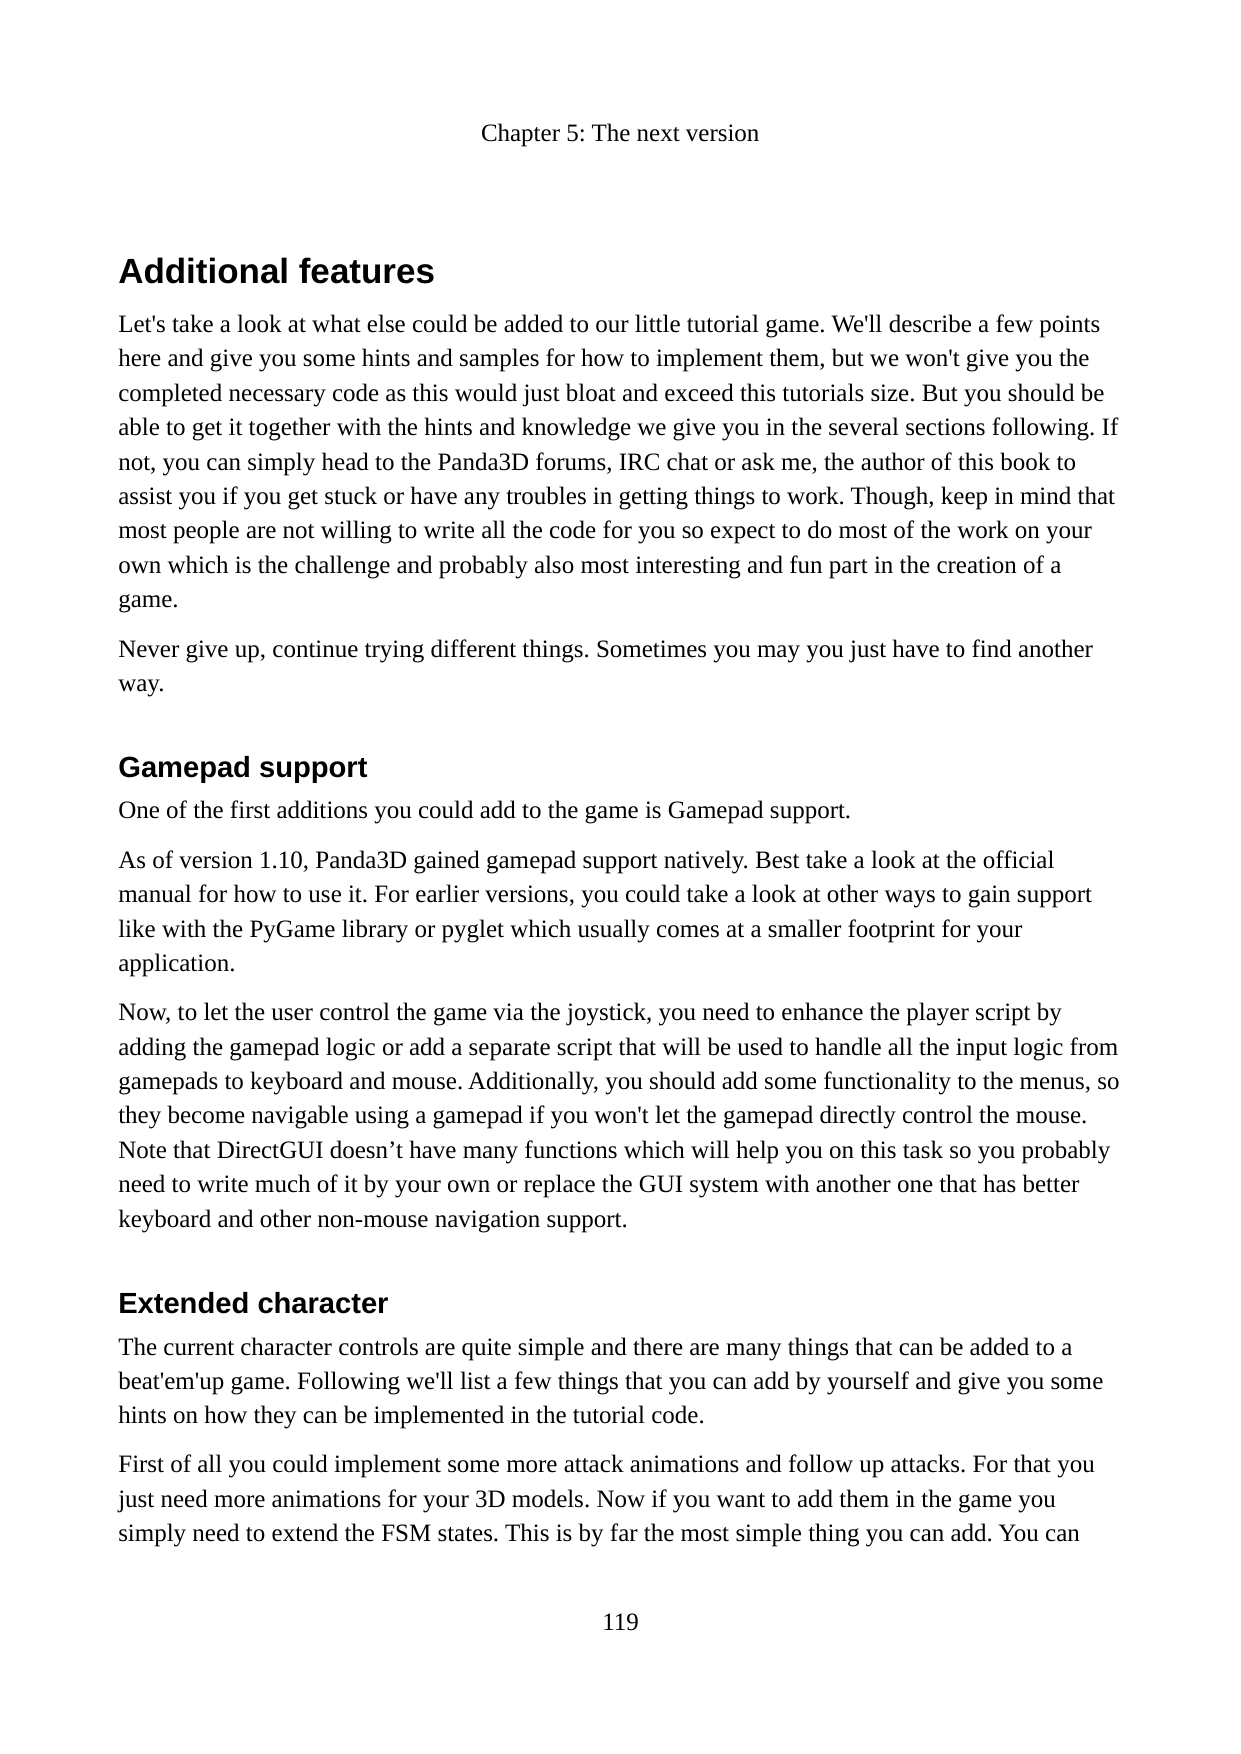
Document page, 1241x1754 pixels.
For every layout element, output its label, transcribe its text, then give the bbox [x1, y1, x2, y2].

text First of all you could implement some more attack animations and follow up attacks. For that you just need more animations for your 3D models. Now if you want to add them in the game you simply need to extend the FSM states. This is by far the most simple thing you can add. You can [118, 1449, 1122, 1547]
text Now, to let the user control the game via the joystick, you need to enhance the player script by adding the gamepad logic or add a separate script that will be used to handle all the input logic from gamepads to keyboard and mouse. Additionally, you should add some functionality to the menus, so they become navigable using a gamepad if you won't let the gamepad directly control the mouse. Note that DirectGUI doesn’t have many functions which will help you on this task so you probably need to write much of it by your own or replace the GUI system with another one that has better keyboard and other non-mouse navigation support. [118, 997, 1122, 1233]
subtitle Extended character [118, 1286, 1122, 1319]
subtitle Additional features [118, 250, 1122, 290]
text As of version 1.10, Panda3D gained gamepad support natively. Best take a look at the official manual for how to use it. For earlier versions, you could take a look at other ways to gain support like with the PyGame library or pyglet which usually comes at a smaller footprint for your application. [118, 845, 1122, 977]
text Never give up, continue trying different things. Sometimes you may you just have to find another way. [118, 634, 1122, 697]
text The current character controls are quite simple and there are many things that can be added to a beat'em'up game. Following we'll list a few things that you can add by yourself and give you some hints on how they can be implemented in the tutorial code. [118, 1332, 1122, 1429]
text Let's take a look at what else could be added to our little tutorial game. We'll describe a few points here and give you some hints and samples for how to implement them, but we won't give you the completed necessary code as this would just bloat and exceed this tutorials size. But you should be able to get it together with the hints and knowledge we give you in the several sections following. If not, you can simply head to the Panda3D forums, IRC chat or ask me, the author of this book to assist you if you get stuck or have any troubles in getting things to work. Though, keep in mind that most people are not willing to write all the code for you so expect to do most of the work on your own which is the challenge and probably also most interesting and fun part in the creation of a game. [118, 309, 1122, 613]
subtitle Gamepad support [118, 750, 1122, 783]
text One of the first additions you could add to the game is Gamepad support. [118, 796, 1122, 824]
